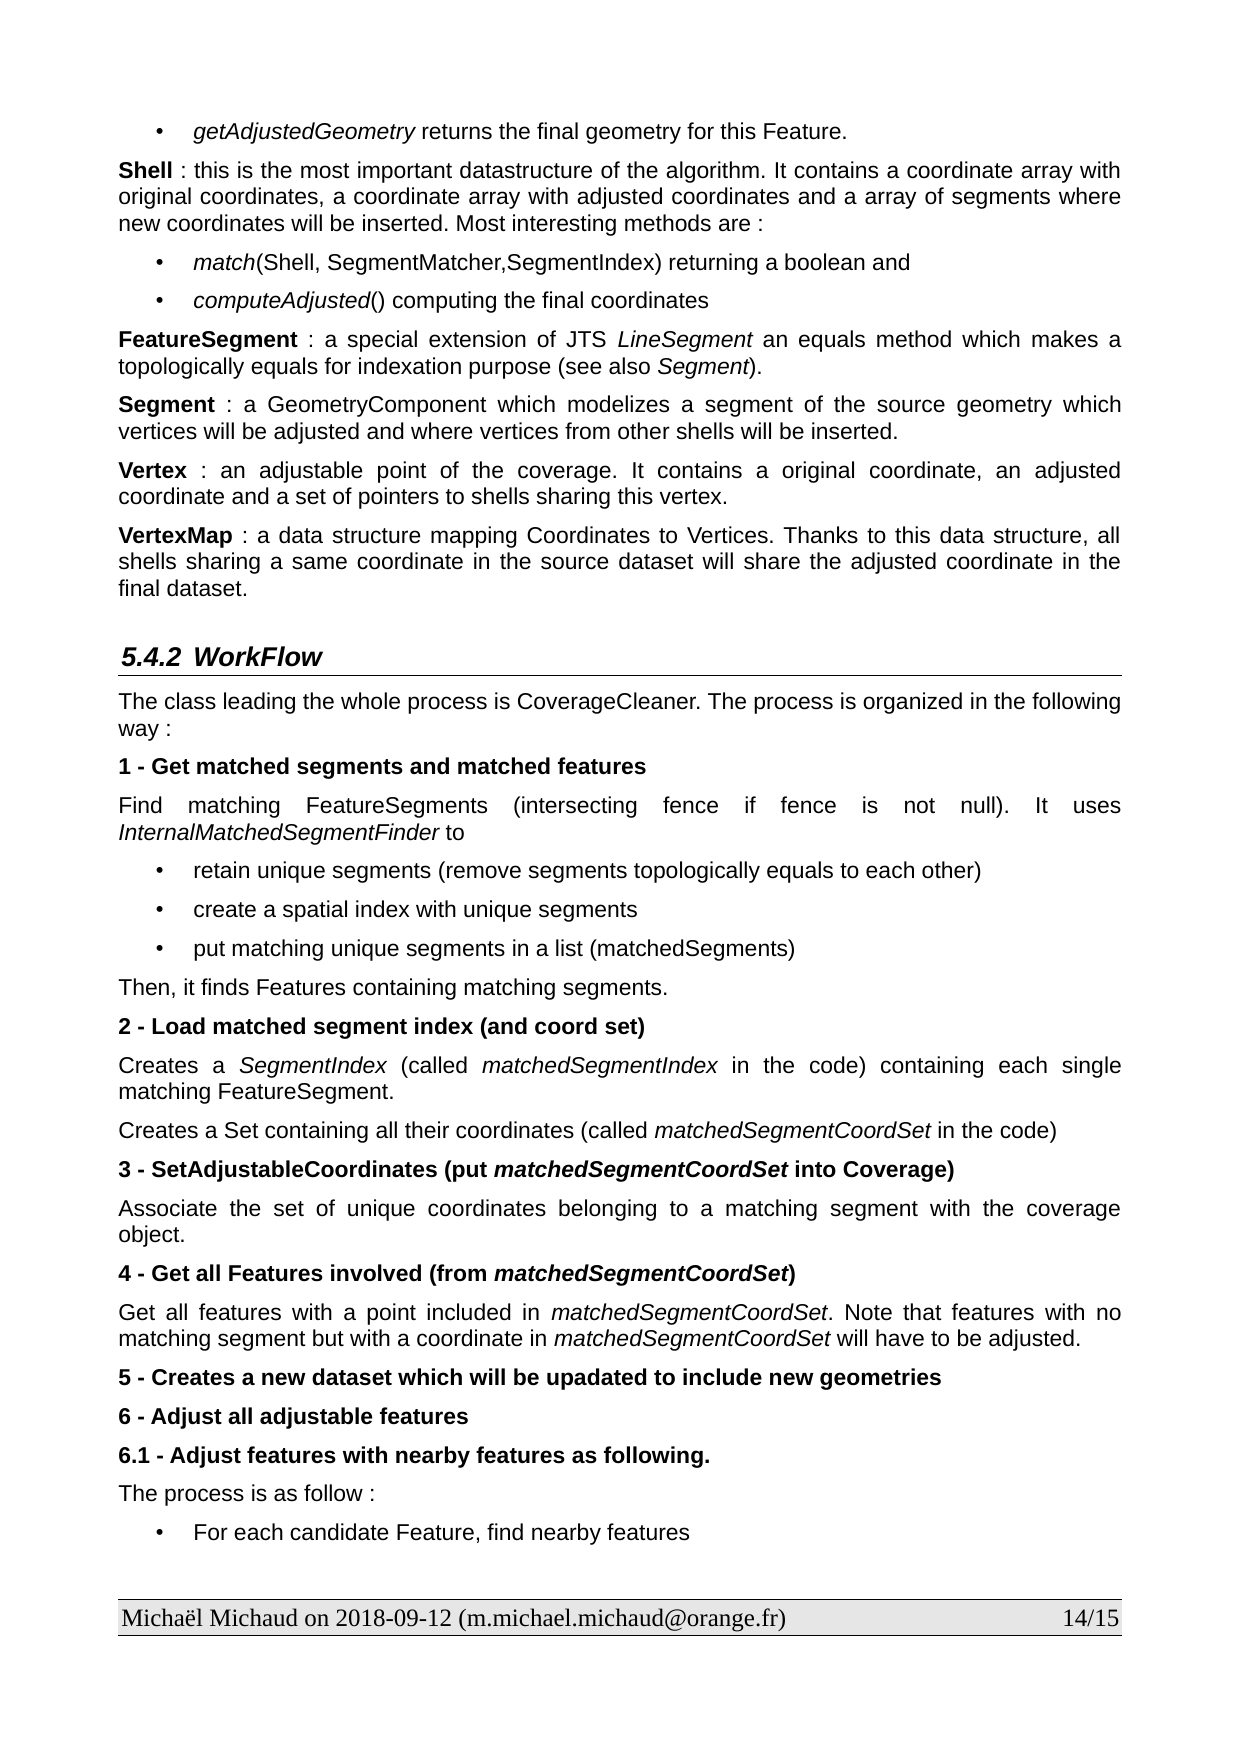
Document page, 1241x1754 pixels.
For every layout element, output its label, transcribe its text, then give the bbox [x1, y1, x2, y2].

text 1 - Get matched segments and matched features [118, 753, 1122, 780]
subtitle WorkFlow [118, 638, 1122, 675]
text 3 - SetAdjustableCoordinates (put matchedSegmentCoordSet into Coverage) [118, 1156, 1122, 1182]
list For each candidate Feature, find nearby features [156, 1519, 1122, 1546]
text Shell : this is the most important datastructure of the algorithm. It contains a coordinate array with original coordinates, a coordinate array with adjusted coordinates and a array of segments where new coordinates will be inserted. Most interesting methods are : [118, 157, 1122, 236]
list computeAdjusted() computing the final coordinates [156, 287, 1122, 314]
list create a spatial index with unique segments [156, 896, 1122, 923]
text Then, it finds Features containing matching segments. [118, 974, 1122, 1000]
list getAdjustedGeometry returns the final geometry for this Feature. [156, 118, 1122, 144]
text 6.1 - Adjust features with nearby features as following. [118, 1442, 1122, 1468]
text Vertex : an adjustable point of the coverage. It contains a original coordinate, an adjusted coordinate and a set of pointers to shells sharing this vertex. [118, 457, 1122, 509]
text Find matching FeatureSegments (intersecting fence if fence is not null). It uses InternalMatchedSegmentFinder to [118, 792, 1122, 845]
text Get all features with a point included in matchedSegmentCoordSet. Note that features with no matching segment but with a coordinate in matchedSegmentCoordSet will have to be adjusted. [118, 1299, 1122, 1351]
text 6 - Adjust all adjustable features [118, 1403, 1122, 1429]
text The process is as follow : [118, 1480, 1122, 1507]
list match(Shell, SegmentMatcher,SegmentIndex) returning a boolean and [156, 248, 1122, 275]
text Associate the set of unique coordinates belonging to a matching segment with the coverage object. [118, 1194, 1122, 1247]
text Segment : a GeometryComponent which modelizes a segment of the source geometry which vertices will be adjusted and where vertices from other shells will be inserted. [118, 391, 1122, 444]
list retain unique segments (remove segments topologically equals to each other) [156, 857, 1122, 884]
list put matching unique segments in a list (matchedSegments) [156, 935, 1122, 961]
text FeatureSegment : a special extension of JTS LineSegment an equals method which makes a topologically equals for indexation purpose (see also Segment). [118, 326, 1122, 379]
text Creates a Set containing all their coordinates (called matchedSegmentCoordSet in the code) [118, 1117, 1122, 1143]
text 4 - Get all Features involved (from matchedSegmentCoordSet) [118, 1260, 1122, 1286]
text Creates a SegmentIndex (called matchedSegmentIndex in the code) containing each single matching FeatureSegment. [118, 1052, 1122, 1104]
text 5 - Creates a new dataset which will be upadated to include new geometries [118, 1364, 1122, 1390]
text 2 - Load matched segment index (and coord set) [118, 1013, 1122, 1039]
text The class leading the whole process is CoverageCleaner. The process is organized in the following way : [118, 688, 1122, 741]
text VertexMap : a data structure mapping Coordinates to Vertices. Thanks to this data structure, all shells sharing a same coordinate in the source dataset will share the adjusted coordinate in the final dataset. [118, 522, 1122, 601]
